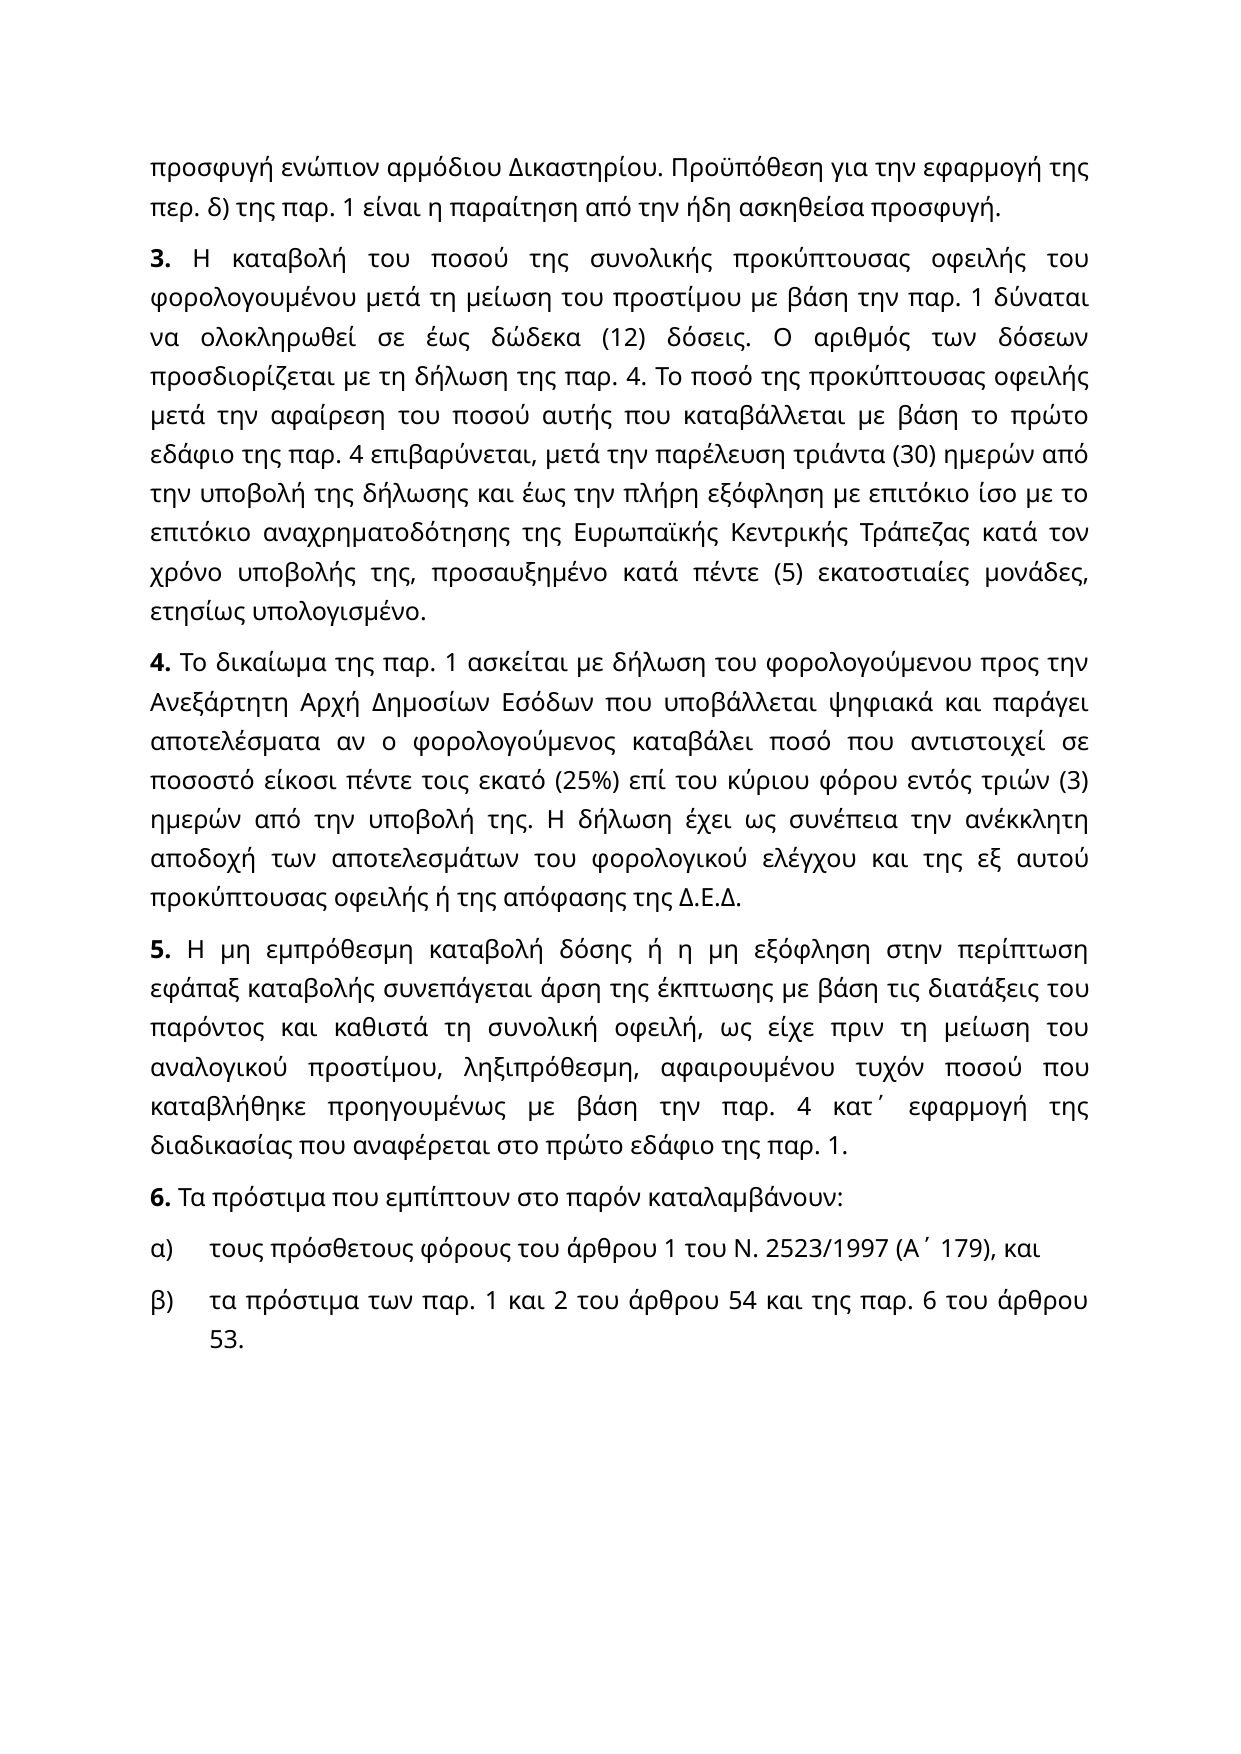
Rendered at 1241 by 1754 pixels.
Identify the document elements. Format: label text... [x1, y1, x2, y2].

text 3. Η καταβολή του ποσού της συνολικής προκύπτουσας οφειλής του φορολογουμένου μετά τη μείωση του προστίμου με βάση την παρ. 1 δύναται να ολοκληρωθεί σε έως δώδεκα (12) δόσεις. Ο αριθμός των δόσεων προσδιορίζεται με τη δήλωση της παρ. 4. Το ποσό της προκύπτουσας οφειλής μετά την αφαίρεση του ποσού αυτής που καταβάλλεται με βάση το πρώτο εδάφιο της παρ. 4 επιβαρύνεται, μετά την παρέλευση τριάντα (30) ημερών από την υποβολή της δήλωσης και έως την πλήρη εξόφληση με επιτόκιο ίσο με το επιτόκιο αναχρηματοδότησης της Ευρωπαϊκής Κεντρικής Τράπεζας κατά τον χρόνο υποβολής της, προσαυξημένο κατά πέντε (5) εκατοστιαίες μονάδες, ετησίως υπολογισμένο. [150, 241, 1090, 627]
text 5. Η μη εμπρόθεσμη καταβολή δόσης ή η μη εξόφληση στην περίπτωση εφάπαξ καταβολής συνεπάγεται άρση της έκπτωσης με βάση τις διατάξεις του παρόντος και καθιστά τη συνολική οφειλή, ως είχε πριν τη μείωση του αναλογικού προστίμου, ληξιπρόθεσμη, αφαιρουμένου τυχόν ποσού που καταβλήθηκε προηγουμένως με βάση την παρ. 4 κατ΄ εφαρμογή της διαδικασίας που αναφέρεται στο πρώτο εδάφιο της παρ. 1. [150, 932, 1090, 1162]
text 4. Το δικαίωμα της παρ. 1 ασκείται με δήλωση του φορολογούμενου προς την Ανεξάρτητη Αρχή Δημοσίων Εσόδων που υποβάλλεται ψηφιακά και παράγει αποτελέσματα αν ο φορολογούμενος καταβάλει ποσό που αντιστοιχεί σε ποσοστό είκοσι πέντε τοις εκατό (25%) επί του κύριου φόρου εντός τριών (3) ημερών από την υποβολή της. Η δήλωση έχει ως συνέπεια την ανέκκλητη αποδοχή των αποτελεσμάτων του φορολογικού ελέγχου και της εξ αυτού προκύπτουσας οφειλής ή της απόφασης της Δ.Ε.Δ. [150, 645, 1090, 914]
text προσφυγή ενώπιον αρμόδιου Δικαστηρίου. Προϋπόθεση για την εφαρμογή της περ. δ) της παρ. 1 είναι η παραίτηση από την ήδη ασκηθείσα προσφυγή. [150, 150, 1090, 223]
text 6. Τα πρόστιμα που εμπίπτουν στο παρόν καταλαμβάνουν: [150, 1179, 1090, 1213]
list α) τους πρόσθετους φόρους του άρθρου 1 του Ν. 2523/1997 (Α΄ 179), και [150, 1231, 1090, 1265]
list β) τα πρόστιμα των παρ. 1 και 2 του άρθρου 54 και της παρ. 6 του άρθρου 53. [150, 1282, 1090, 1356]
